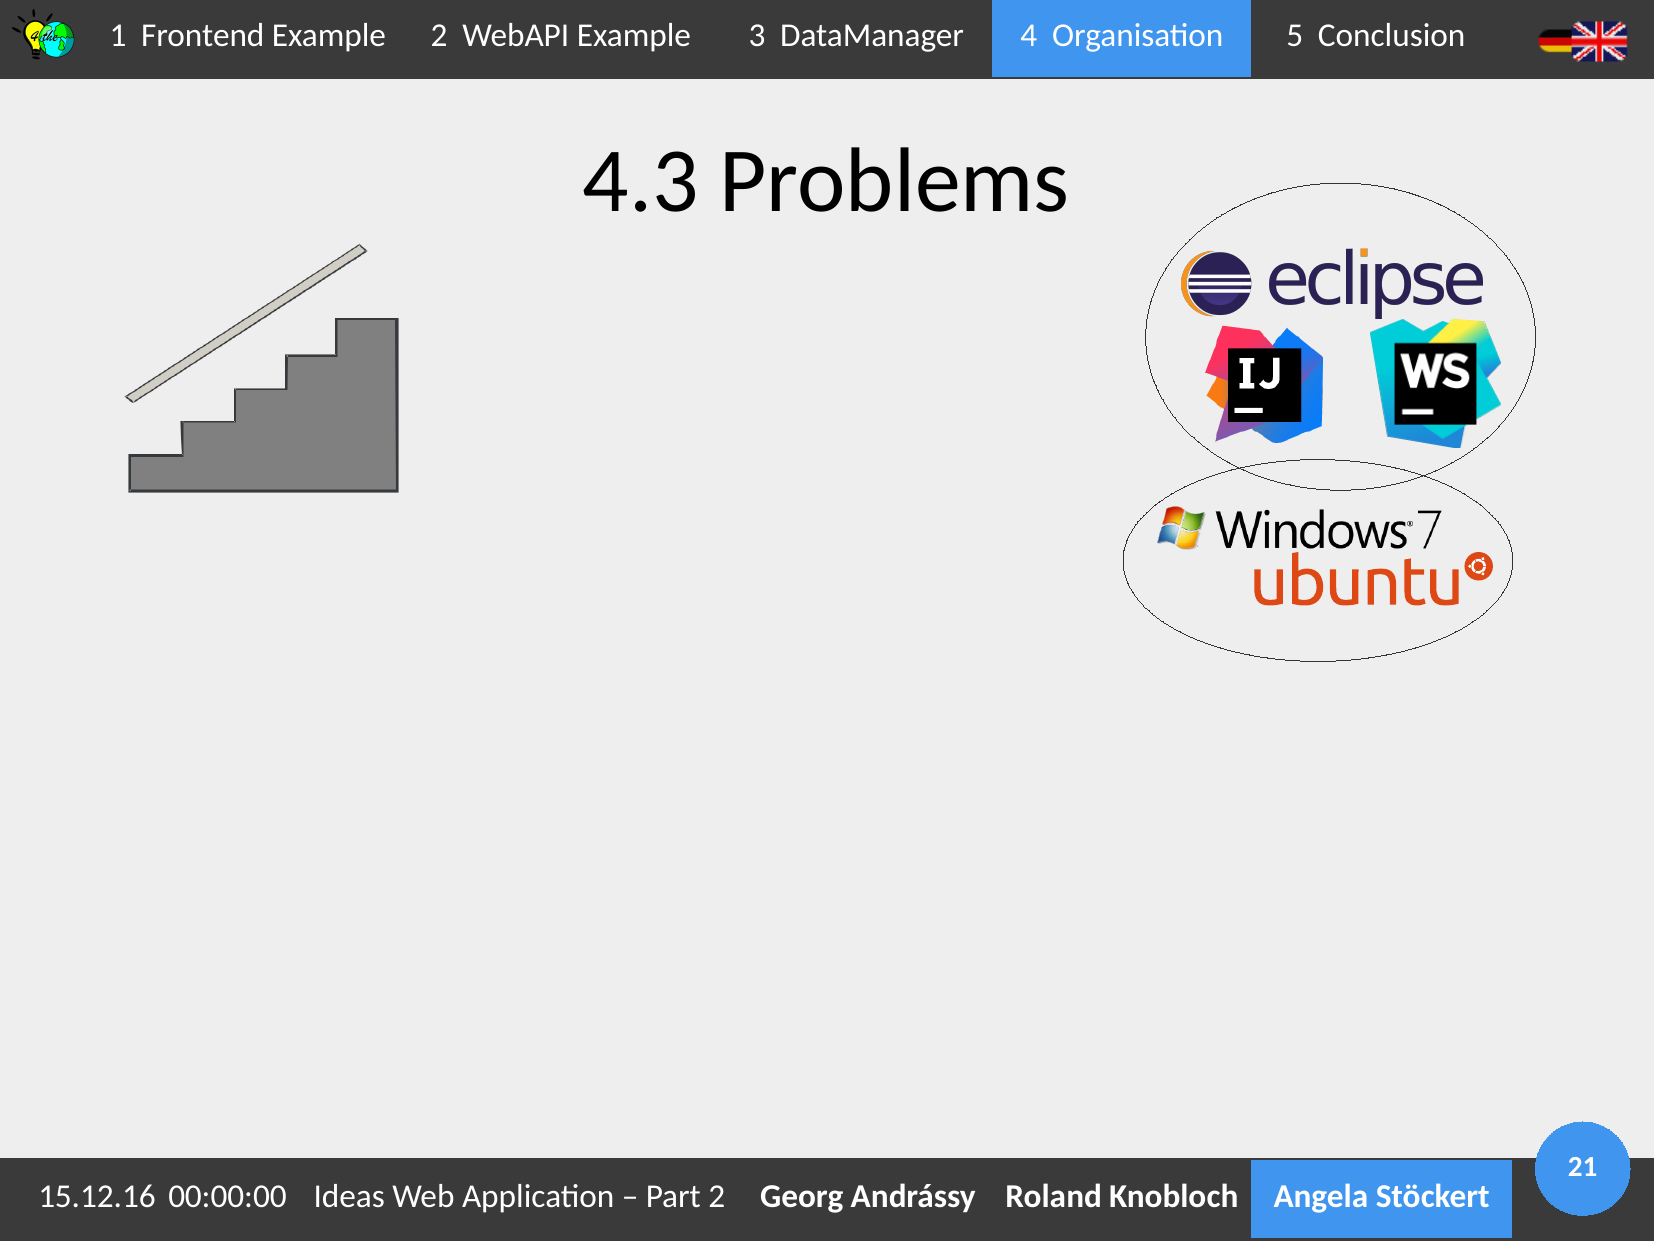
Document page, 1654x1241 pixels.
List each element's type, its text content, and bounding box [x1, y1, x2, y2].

picture [1205, 325, 1323, 443]
text_box 1 Frontend Example [94, 0, 401, 77]
picture [2, 0, 83, 79]
text_box 5 Conclusion [1251, 0, 1501, 77]
text_box Angela Stöckert [1251, 1160, 1512, 1238]
text_box Ideas Web Application – Part 2 [307, 1160, 733, 1238]
text_box 4 Organisation [992, 0, 1251, 77]
picture [1151, 490, 1543, 668]
picture [124, 230, 420, 526]
picture [1181, 248, 1501, 448]
title 4.3 Problems [82, 106, 1571, 272]
text_box Roland Knobloch [992, 1160, 1251, 1238]
text_box 3 DataManager [720, 0, 992, 77]
picture [1536, 18, 1629, 64]
text_box Georg Andrássy [744, 1160, 992, 1238]
text_box 2 WebAPI Example [401, 0, 720, 77]
